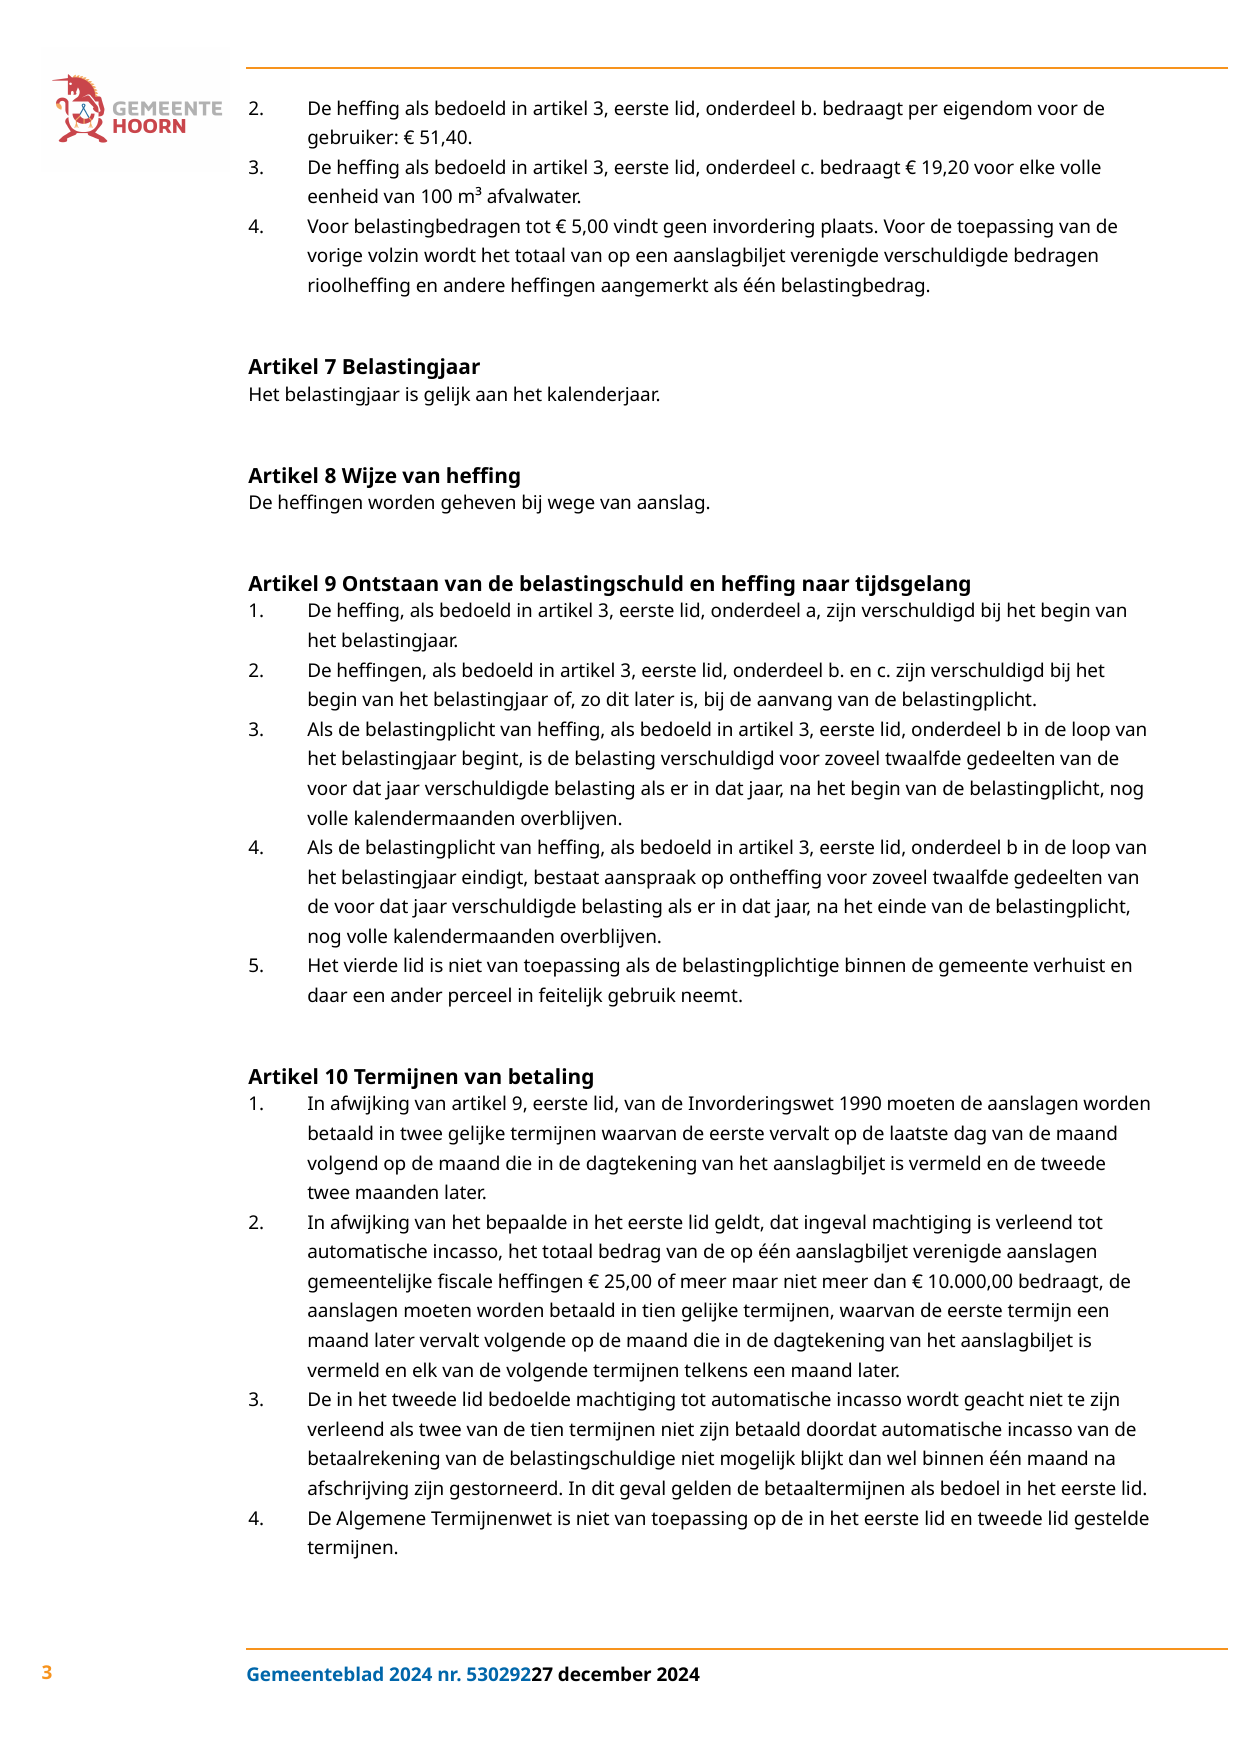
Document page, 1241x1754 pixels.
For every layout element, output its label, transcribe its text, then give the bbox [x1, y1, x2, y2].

list De heffing als bedoeld in artikel 3, eerste lid, onderdeel b. bedraagt per eigendom voor de gebruiker: € 51,40. [248, 95, 1152, 150]
list De heffingen, als bedoeld in artikel 3, eerste lid, onderdeel b. en c. zijn verschuldigd bij het begin van het belastingjaar of, zo dit later is, bij de aanvang van de belastingplicht. [248, 657, 1152, 712]
list De heffing, als bedoeld in artikel 3, eerste lid, onderdeel a, zijn verschuldigd bij het begin van het belastingjaar. [248, 598, 1152, 653]
text Artikel 8 Wijze van heffing [248, 461, 1152, 489]
list De heffing als bedoeld in artikel 3, eerste lid, onderdeel c. bedraagt € 19,20 voor elke volle eenheid van 100 m³ afvalwater. [248, 154, 1152, 209]
list Als de belastingplicht van heffing, als bedoeld in artikel 3, eerste lid, onderdeel b in de loop van het belastingjaar eindigt, bestaat aanspraak op ontheffing voor zoveel twaalfde gedeelten van de voor dat jaar verschuldigde belasting als er in dat jaar, na het einde van de belastingplicht, nog volle kalendermaanden overblijven. [248, 834, 1152, 949]
text Het belastingjaar is gelijk aan het kalenderjaar. [248, 381, 1152, 406]
text Artikel 7 Belastingjaar [248, 352, 1152, 381]
list De Algemene Termijnenwet is niet van toepassing op de in het eerste lid en tweede lid gestelde termijnen. [248, 1505, 1152, 1560]
list In afwijking van artikel 9, eerste lid, van de Invorderingswet 1990 moeten de aanslagen worden betaald in twee gelijke termijnen waarvan de eerste vervalt op de laatste dag van de maand volgend op de maand die in de dagtekening van het aanslagbiljet is vermeld en de tweede twee maanden later. [248, 1091, 1152, 1205]
text De heffingen worden geheven bij wege van aanslag. [248, 489, 1152, 515]
text Artikel 9 Ontstaan van de belastingschuld en heffing naar tijdsgelang [248, 569, 1152, 598]
picture [41, 47, 231, 172]
text Artikel 10 Termijnen van betaling [248, 1062, 1152, 1091]
list Als de belastingplicht van heffing, als bedoeld in artikel 3, eerste lid, onderdeel b in de loop van het belastingjaar begint, is de belasting verschuldigd voor zoveel twaalfde gedeelten van de voor dat jaar verschuldigde belasting als er in dat jaar, na het begin van de belastingplicht, nog volle kalendermaanden overblijven. [248, 716, 1152, 830]
list Voor belastingbedragen tot € 5,00 vindt geen invordering plaats. Voor de toepassing van de vorige volzin wordt het totaal van op een aanslagbiljet verenigde verschuldigde bedragen rioolheffing en andere heffingen aangemerkt als één belastingbedrag. [248, 213, 1152, 298]
list In afwijking van het bepaalde in het eerste lid geldt, dat ingeval machtiging is verleend tot automatische incasso, het totaal bedrag van de op één aanslagbiljet verenigde aanslagen gemeentelijke fiscale heffingen € 25,00 of meer maar niet meer dan € 10.000,00 bedraagt, de aanslagen moeten worden betaald in tien gelijke termijnen, waarvan de eerste termijn een maand later vervalt volgende op de maand die in de dagtekening van het aanslagbiljet is vermeld en elk van de volgende termijnen telkens een maand later. [248, 1209, 1152, 1383]
list Het vierde lid is niet van toepassing als de belastingplichtige binnen de gemeente verhuist en daar een ander perceel in feitelijk gebruik neemt. [248, 953, 1152, 1008]
list De in het tweede lid bedoelde machtiging tot automatische incasso wordt geacht niet te zijn verleend als twee van de tien termijnen niet zijn betaald doordat automatische incasso van de betaalrekening van de belastingschuldige niet mogelijk blijkt dan wel binnen één maand na afschrijving zijn gestorneerd. In dit geval gelden de betaaltermijnen als bedoel in het eerste lid. [248, 1386, 1152, 1501]
